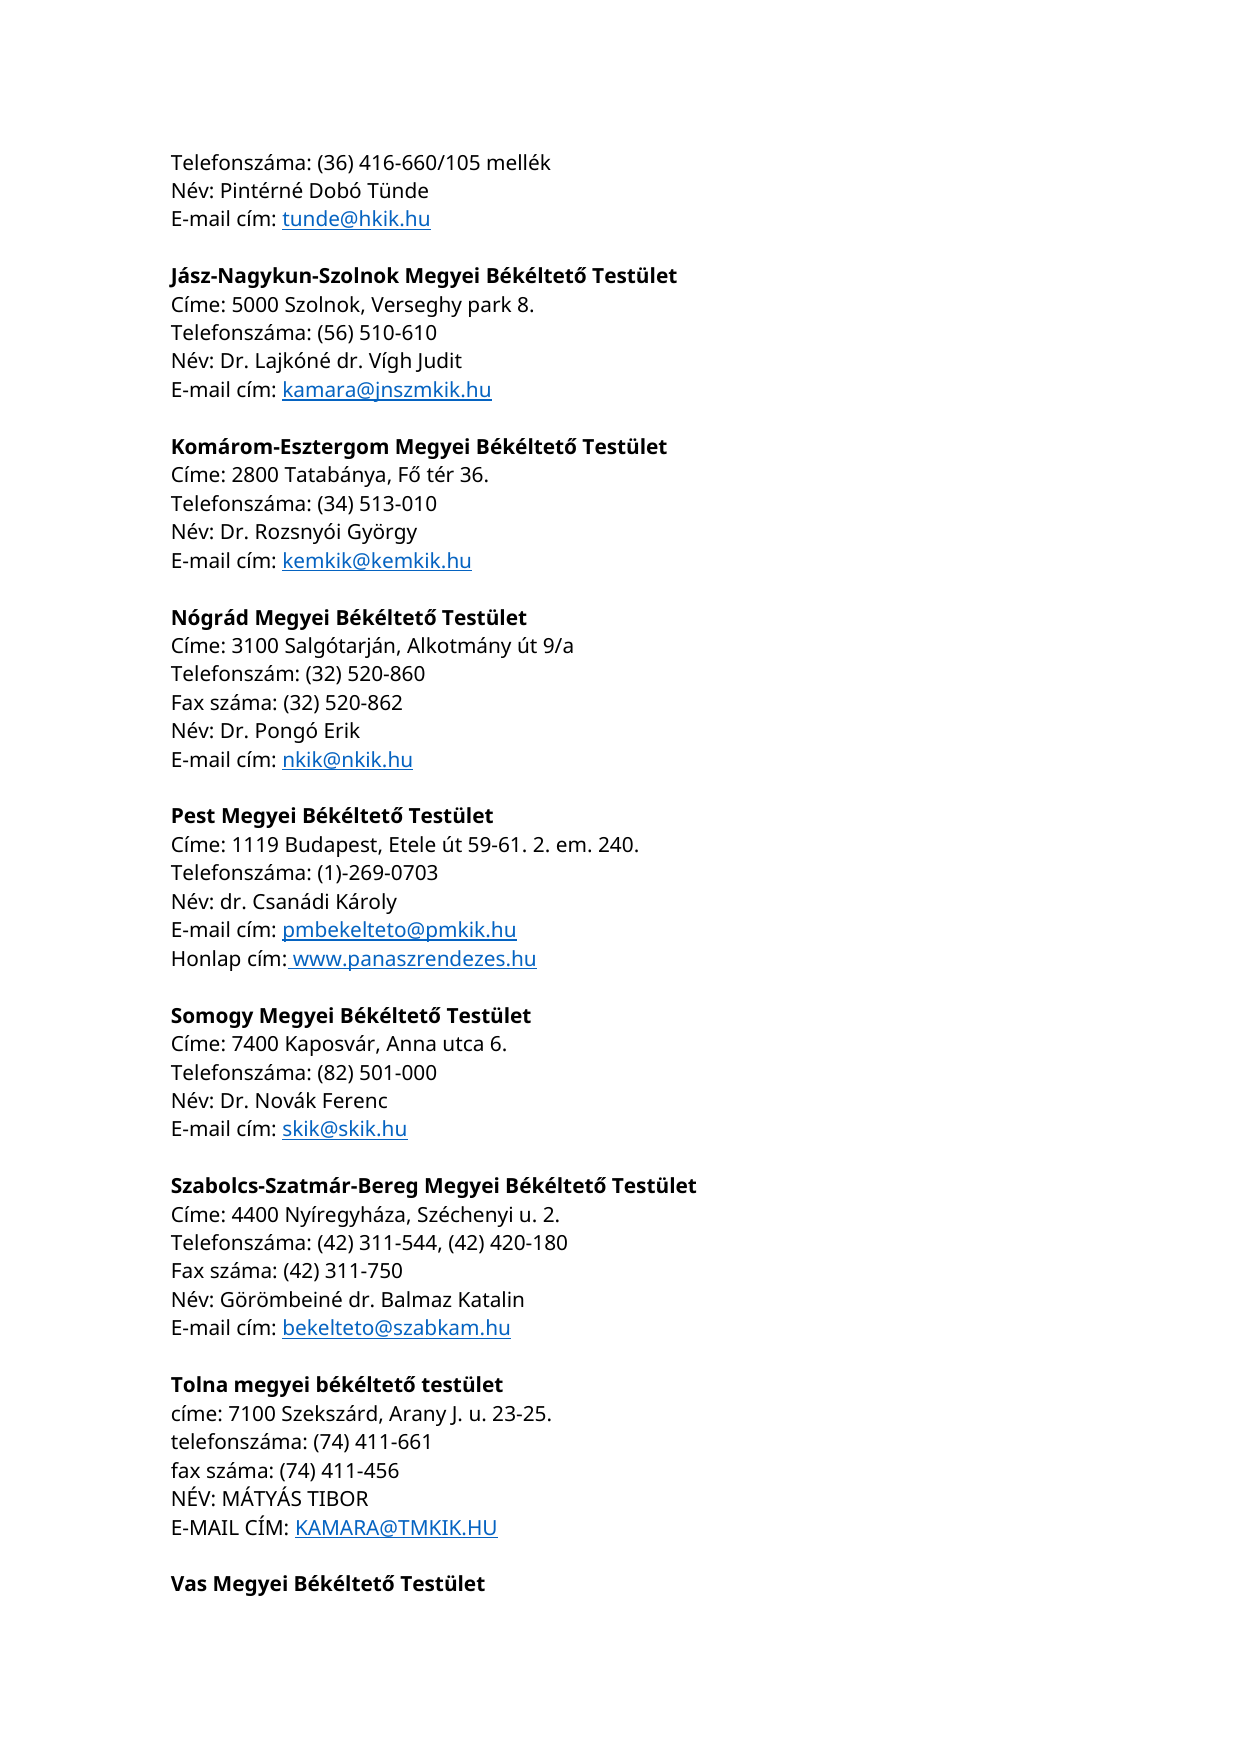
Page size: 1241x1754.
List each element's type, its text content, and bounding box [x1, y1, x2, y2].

text Somogy Megyei Békéltető Testület [97, 1001, 1130, 1029]
text Nógrád Megyei Békéltető Testület Címe: 3100 Salgótarján, Alkotmány út 9/a Telefonszám: (32) 520-860 Fax száma: (32) 520-862 Név: Dr. Pongó Erik E-mail cím: nkik@nkik.hu [97, 603, 1130, 773]
text Szabolcs-Szatmár-Bereg Megyei Békéltető Testület Címe: 4400 Nyíregyháza, Széchenyi u. 2. Telefonszáma: (42) 311-544, (42) 420-180 Fax száma: (42) 311-750 Név: Görömbeiné dr. Balmaz Katalin E-mail cím: bekelteto@szabkam.hu [97, 1171, 1130, 1342]
text Címe: 7400 Kaposvár, Anna utca 6. [97, 1029, 1130, 1058]
text E-mail cím: skik@skik.hu [97, 1114, 1130, 1143]
text Tolna megyei békéltető testület [97, 1370, 1130, 1399]
text E-MAIL CÍM: KAMARA@TMKIK.HU [97, 1513, 1130, 1541]
text Pest Megyei Békéltető Testület Címe: 1119 Budapest, Etele út 59-61. 2. em. 240. Telefonszáma: (1)-269-0703 Név: dr. Csanádi Károly E-mail cím: pmbekelteto@pmkik.hu Honlap cím: www.panaszrendezes.hu [97, 802, 1130, 972]
text Telefonszáma: (36) 416-660/105 mellék Név: Pintérné Dobó Tünde E-mail cím: tunde@hkik.hu [97, 148, 1130, 233]
text címe: 7100 Szekszárd, Arany J. u. 23-25. [97, 1399, 1130, 1427]
text Komárom-Esztergom Megyei Békéltető Testület Címe: 2800 Tatabánya, Fő tér 36. Telefonszáma: (34) 513-010 Név: Dr. Rozsnyói György E-mail cím: kemkik@kemkik.hu [97, 432, 1130, 574]
text Telefonszáma: (82) 501-000 [97, 1058, 1130, 1086]
text telefonszáma: (74) 411-661 [97, 1427, 1130, 1456]
text Név: Dr. Novák Ferenc [97, 1086, 1130, 1114]
text NÉV: MÁTYÁS TIBOR [97, 1484, 1130, 1513]
text fax száma: (74) 411-456 [97, 1456, 1130, 1484]
text Vas Megyei Békéltető Testület [97, 1569, 1130, 1598]
text Jász-Nagykun-Szolnok Megyei Békéltető Testület Címe: 5000 Szolnok, Verseghy park 8. Telefonszáma: (56) 510-610 Név: Dr. Lajkóné dr. Vígh Judit E-mail cím: kamara@jnszmkik.hu [97, 261, 1130, 403]
